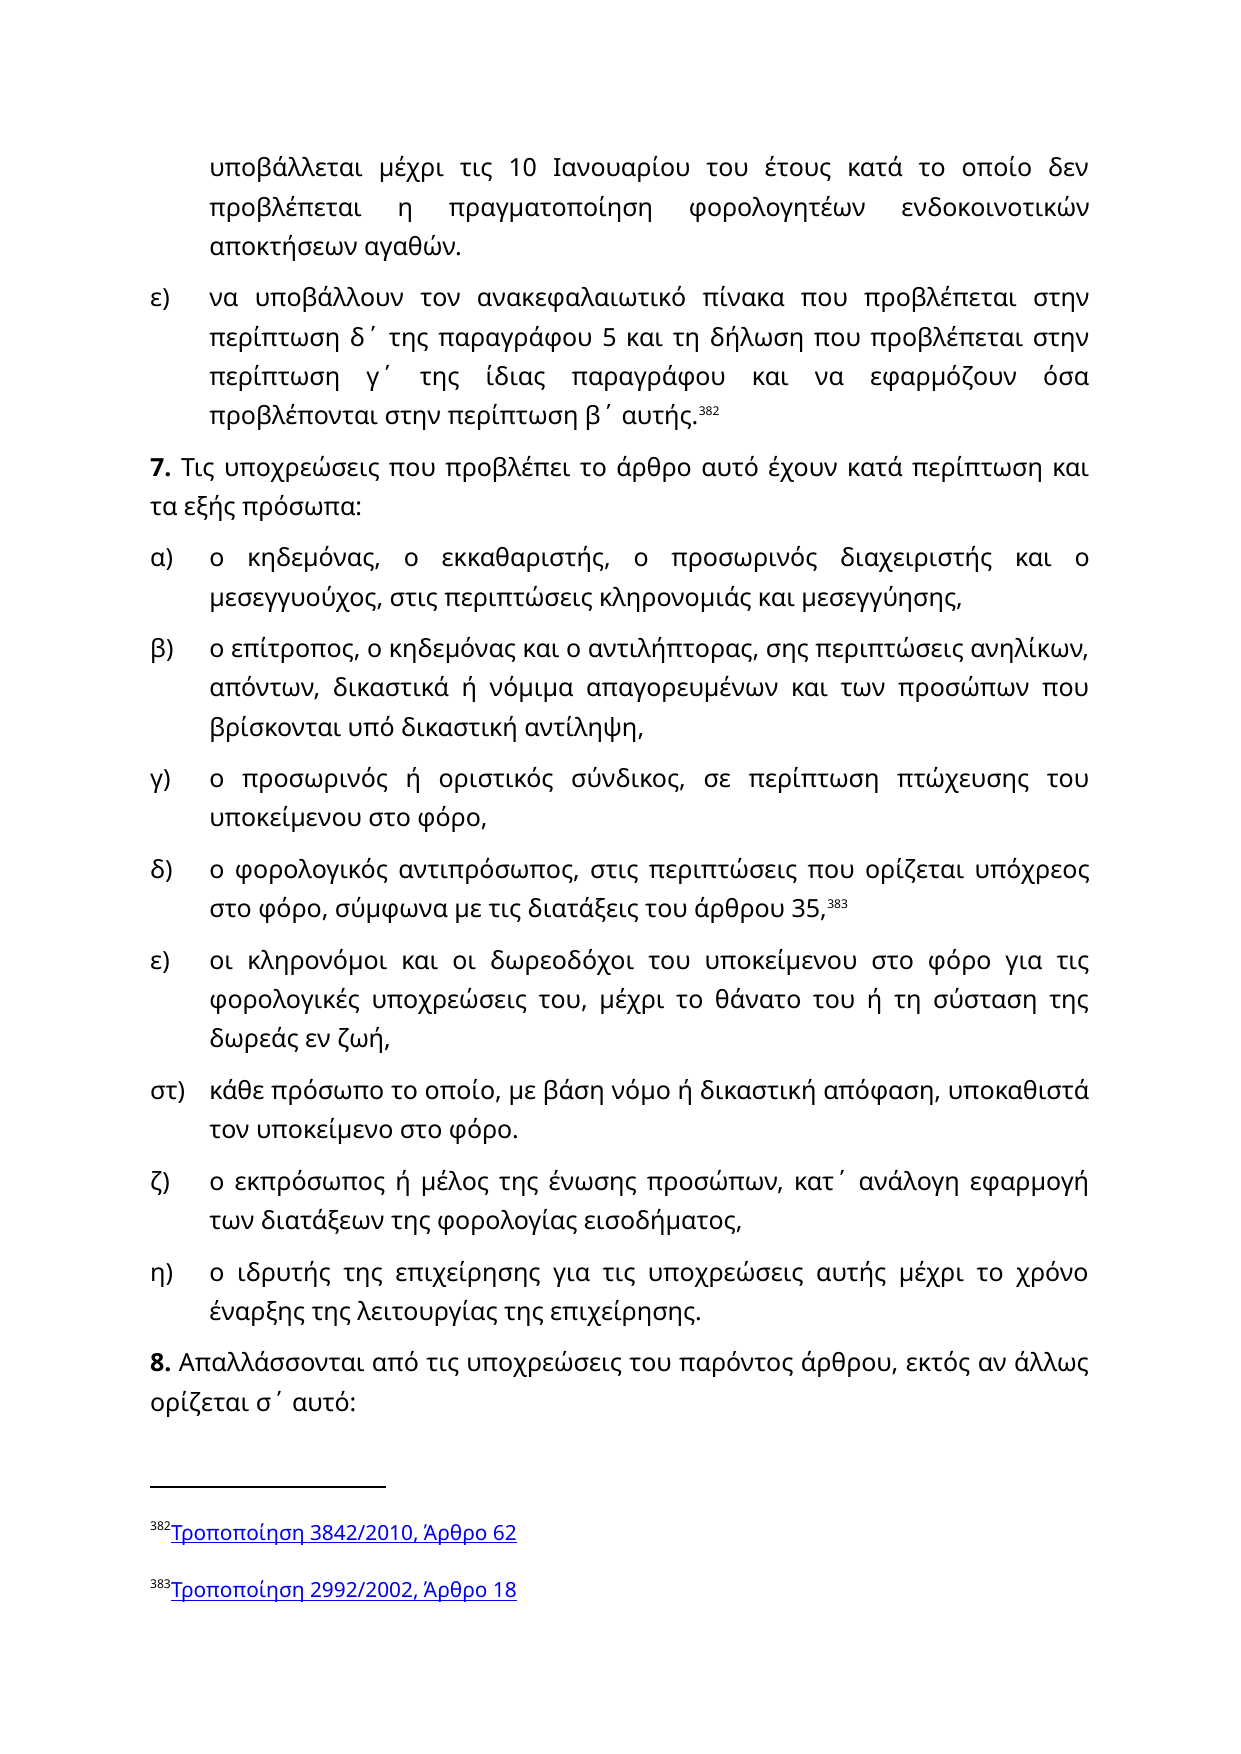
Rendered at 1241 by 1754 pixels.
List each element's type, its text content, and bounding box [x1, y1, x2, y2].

list β) ο επίτροπος, ο κηδεμόνας και ο αντιλήπτορας, σης περιπτώσεις ανηλίκων, απόντων, δικαστικά ή νόμιμα απαγορευμένων και των προσώπων που βρίσκονται υπό δικαστική αντίληψη, [150, 631, 1090, 743]
list γ) ο προσωρινός ή οριστικός σύνδικος, σε περίπτωση πτώχευσης του υποκείμενου στο φόρο, [150, 761, 1090, 834]
text 7. Τις υποχρεώσεις που προβλέπει το άρθρο αυτό έχουν κατά περίπτωση και τα εξής πρόσωπα: [150, 449, 1090, 522]
list δ) ο φορολογικός αντιπρόσωπος, στις περιπτώσεις που ορίζεται υπόχρεος στο φόρο, σύμφωνα με τις διατάξεις του άρθρου 35, [150, 852, 1090, 925]
list στ) κάθε πρόσωπο το οποίο, με βάση νόμο ή δικαστική απόφαση, υποκαθιστά τον υποκείμενο στο φόρο. [150, 1072, 1090, 1146]
list α) ο κηδεμόνας, ο εκκαθαριστής, ο προσωρινός διαχειριστής και ο μεσεγγυούχος, στις περιπτώσεις κληρονομιάς και μεσεγγύησης, [150, 540, 1090, 613]
list υποβάλλεται μέχρι τις 10 Ιανουαρίου του έτους κατά το οποίο δεν προβλέπεται η πραγματοποίηση φορολογητέων ενδοκοινοτικών αποκτήσεων αγαθών. [150, 150, 1090, 262]
text Τροποποίηση 3842/2010, Άρθρο 62 [150, 1518, 1090, 1546]
list ε) να υποβάλλουν τον ανακεφαλαιωτικό πίνακα που προβλέπεται στην περίπτωση δ΄ της παραγράφου 5 και τη δήλωση που προβλέπεται στην περίπτωση γ΄ της ίδιας παραγράφου και να εφαρμόζουν όσα προβλέπονται στην περίπτωση β΄ αυτής. [150, 280, 1090, 432]
list ε) οι κληρονόμοι και οι δωρεοδόχοι του υποκείμενου στο φόρο για τις φορολογικές υποχρεώσεις του, μέχρι το θάνατο του ή τη σύσταση της δωρεάς εν ζωή, [150, 942, 1090, 1055]
list ζ) ο εκπρόσωπος ή μέλος της ένωσης προσώπων, κατ΄ ανάλογη εφαρμογή των διατάξεων της φορολογίας εισοδήματος, [150, 1163, 1090, 1237]
list η) ο ιδρυτής της επιχείρησης για τις υποχρεώσεις αυτής μέχρι το χρόνο έναρξης της λειτουργίας της επιχείρησης. [150, 1254, 1090, 1327]
text Τροποποίηση 2992/2002, Άρθρο 18 [150, 1576, 1090, 1604]
text 8. Απαλλάσσονται από τις υποχρεώσεις του παρόντος άρθρου, εκτός αν άλλως ορίζεται σ΄ αυτό: [150, 1345, 1090, 1418]
